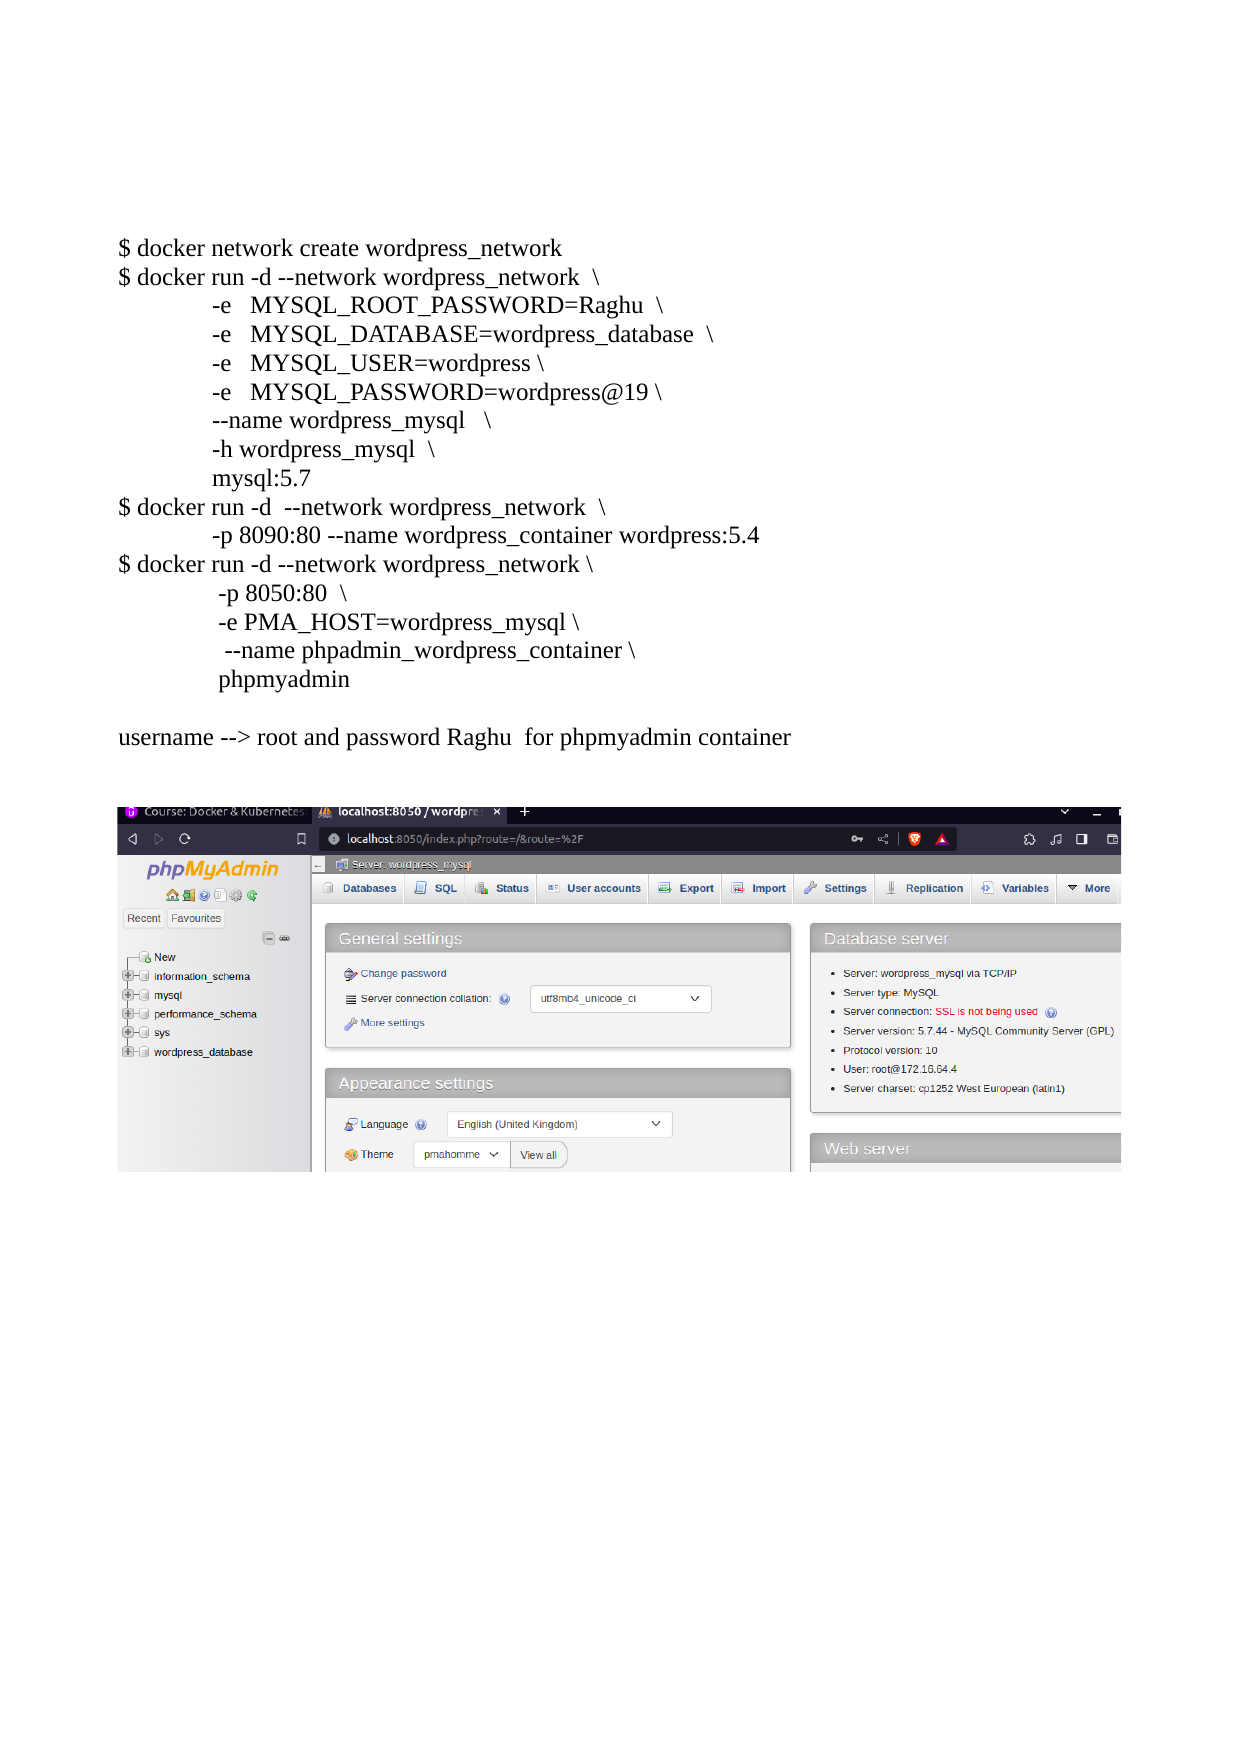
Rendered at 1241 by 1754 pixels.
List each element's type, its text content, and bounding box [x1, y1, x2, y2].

text username --> root and password Raghu for phpmyadmin container [118, 722, 1122, 751]
text -p 8050:80 \ [118, 578, 1122, 607]
text --name wordpress_mysql \ [118, 406, 1122, 434]
text $ docker network create wordpress_network [118, 233, 1122, 262]
text mysql:5.7 [118, 463, 1122, 492]
text -e MYSQL_USER=wordpress \ [118, 348, 1122, 377]
text -e MYSQL_PASSWORD=wordpress@19 \ [118, 377, 1122, 406]
text $ docker run -d --network wordpress_network \ [118, 262, 1122, 291]
text $ docker run -d --network wordpress_network \ [118, 492, 1122, 521]
text -e MYSQL_ROOT_PASSWORD=Raghu \ [118, 291, 1122, 319]
picture [117, 807, 1122, 1172]
text $ docker run -d --network wordpress_network \ [118, 549, 1122, 578]
text -e MYSQL_DATABASE=wordpress_database \ [118, 319, 1122, 348]
text --name phpadmin_wordpress_container \ [118, 636, 1122, 664]
text -e PMA_HOST=wordpress_mysql \ [118, 607, 1122, 636]
text -h wordpress_mysql \ [118, 434, 1122, 463]
text -p 8090:80 --name wordpress_container wordpress:5.4 [118, 521, 1122, 549]
text phpmyadmin [118, 664, 1122, 693]
